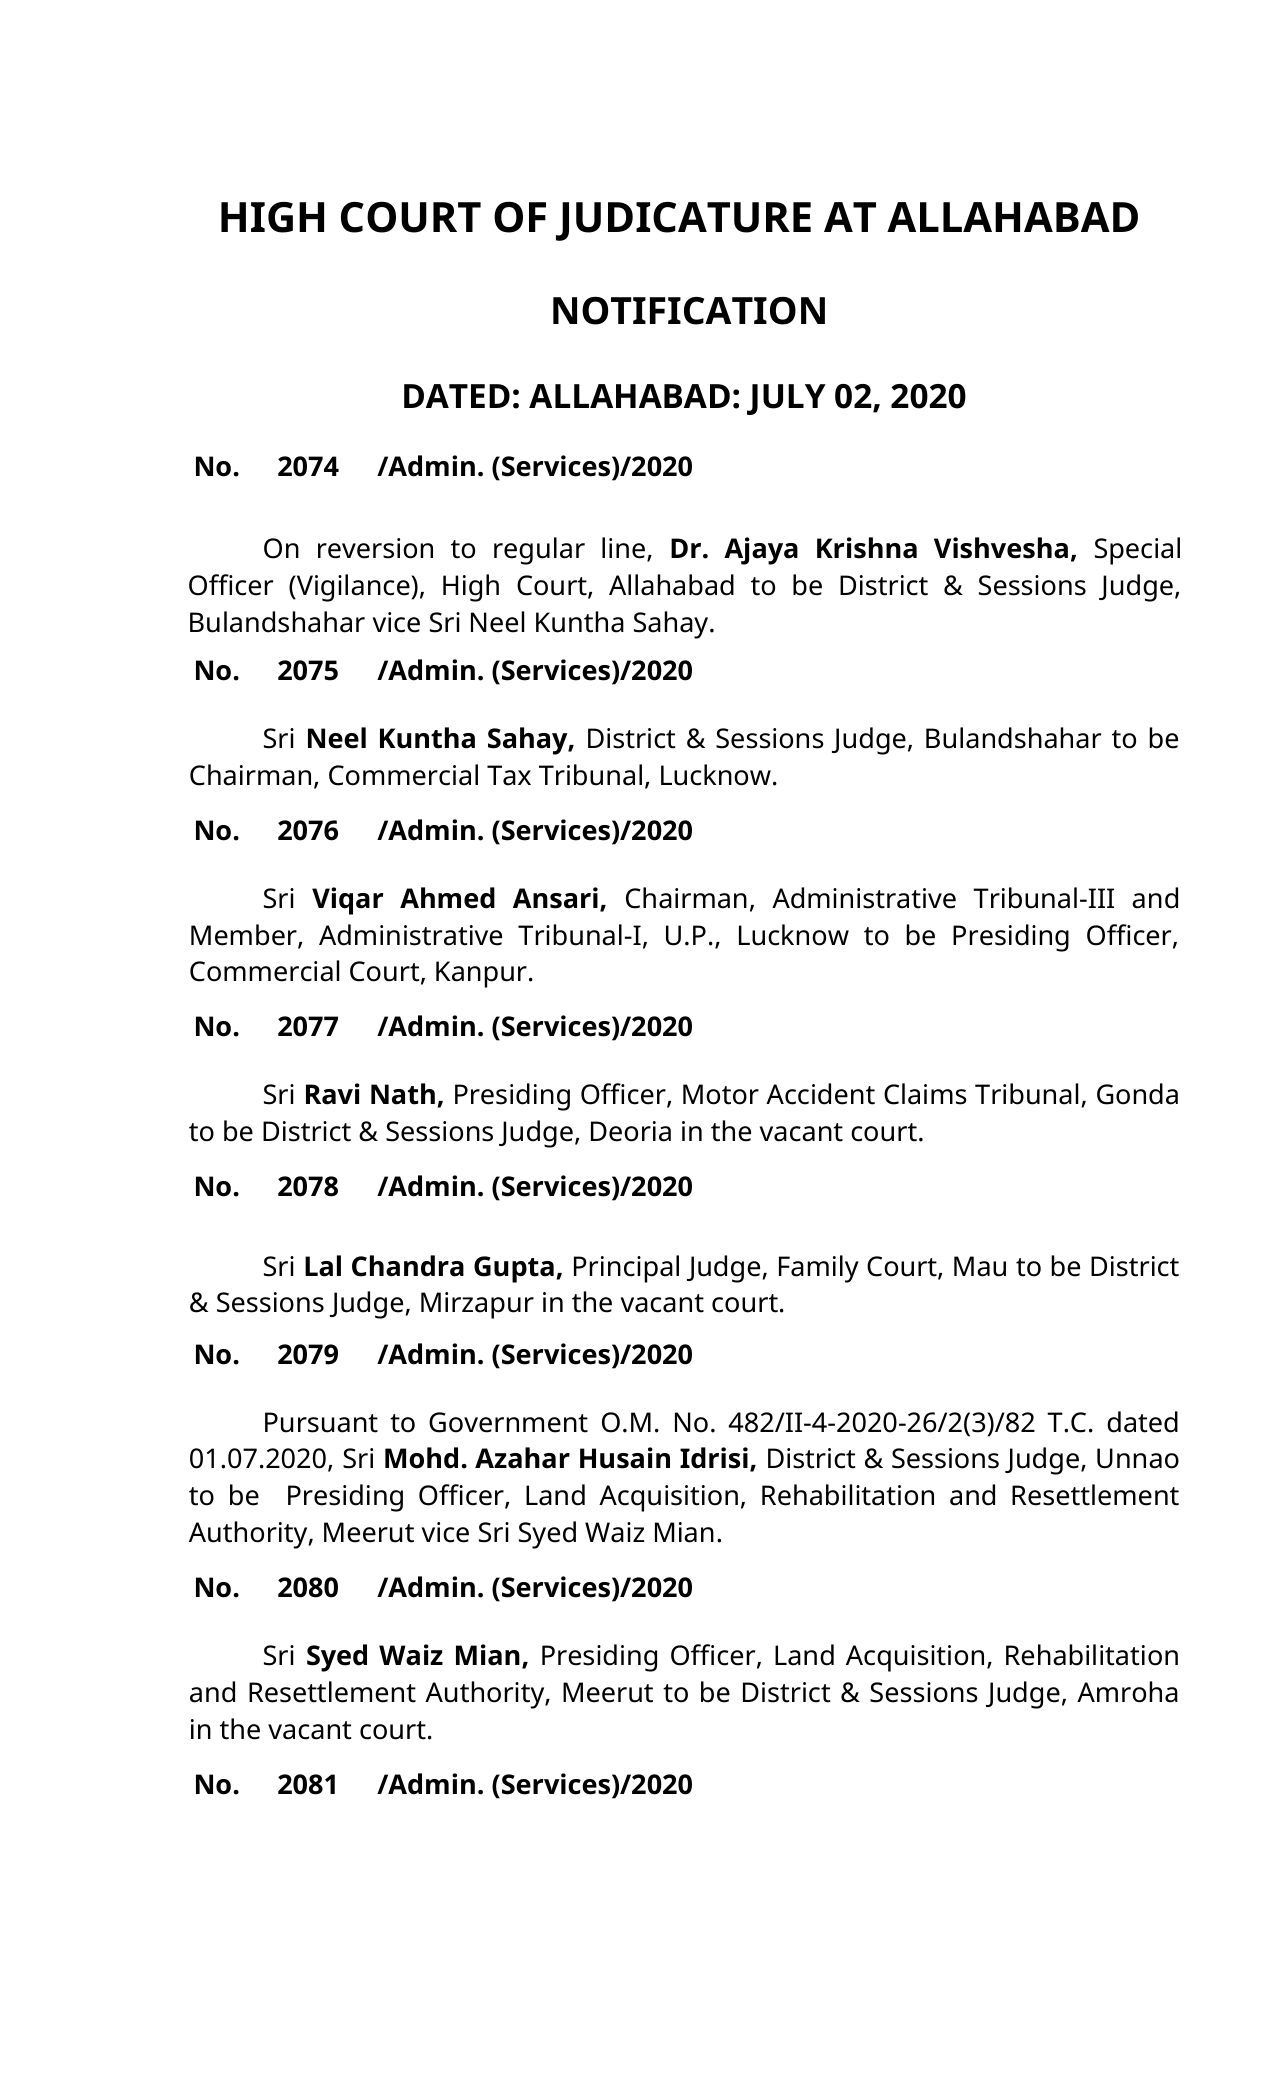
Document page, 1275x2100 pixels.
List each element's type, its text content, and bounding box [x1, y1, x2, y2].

table_header /Admin. (Services)/2020 [371, 646, 762, 694]
subtitle Sri Ravi Nath, Presiding Officer, Motor Accident Claims Tribunal, Gonda to be District & Sessions Judge, Deoria in the vacant court. [189, 1076, 1181, 1149]
subtitle Sri Syed Waiz Mian, Presiding Officer, Land Acquisition, Rehabilitation and Resettlement Authority, Meerut to be District & Sessions Judge, Amroha in the vacant court. [189, 1636, 1181, 1747]
table_header No. [188, 1330, 249, 1378]
subtitle Sri Lal Chandra Gupta, Principal Judge, Family Court, Mau to be District & Sessions Judge, Mirzapur in the vacant court. [189, 1247, 1181, 1321]
subtitle Pursuant to Government O.M. No. 482/II-4-2020-26/2(3)/82 T.C. dated 01.07.2020, Sri Mohd. Azahar Husain Idrisi, District & Sessions Judge, Unnao to be Presiding Officer, Land Acquisition, Rehabilitation and Resettlement Authority, Meerut vice Sri Syed Waiz Mian. [189, 1403, 1181, 1551]
table_header /Admin. (Services)/2020 [371, 1162, 762, 1210]
table_header [249, 1330, 371, 1378]
table_header [249, 1563, 371, 1611]
subtitle Sri Viqar Ahmed Ansari, Chairman, Administrative Tribunal-III and Member, Administrative Tribunal-I, U.P., Lucknow to be Presiding Officer, Commercial Court, Kanpur. [189, 879, 1181, 990]
table_header No. [188, 441, 249, 489]
table_header /Admin. (Services)/2020 [371, 1002, 762, 1051]
table_header No. [188, 646, 249, 694]
table_header /Admin. (Services)/2020 [371, 1330, 762, 1378]
table_header [249, 1002, 371, 1051]
table_header [249, 646, 371, 694]
subtitle NOTIFICATION [187, 284, 1181, 336]
table_header No. [188, 1162, 249, 1210]
table_header /Admin. (Services)/2020 [371, 1563, 762, 1611]
table_header /Admin. (Services)/2020 [371, 441, 762, 489]
table_header [249, 1760, 371, 1808]
title HIGH COURT OF JUDICATURE AT ALLAHABAD [150, 187, 1208, 244]
table_header [249, 1162, 371, 1210]
table_header /Admin. (Services)/2020 [371, 806, 762, 854]
table_header No. [188, 806, 249, 854]
subtitle Sri Neel Kuntha Sahay, District & Sessions Judge, Bulandshahar to be Chairman, Commercial Tax Tribunal, Lucknow. [189, 719, 1181, 793]
table_header [249, 441, 371, 489]
table_header No. [188, 1002, 249, 1051]
text On reversion to regular line, Dr. Ajaya Krishna Vishvesha, Special Officer (Vigilance), High Court, Allahabad to be District & Sessions Judge, Bulandshahar vice Sri Neel Kuntha Sahay. [187, 529, 1182, 640]
table_header No. [188, 1563, 249, 1611]
subtitle DATED: ALLAHABAD: JULY 02, 2020 [187, 373, 1181, 418]
table_header [249, 806, 371, 854]
table_header No. [188, 1760, 249, 1808]
table_header /Admin. (Services)/2020 [371, 1760, 762, 1808]
